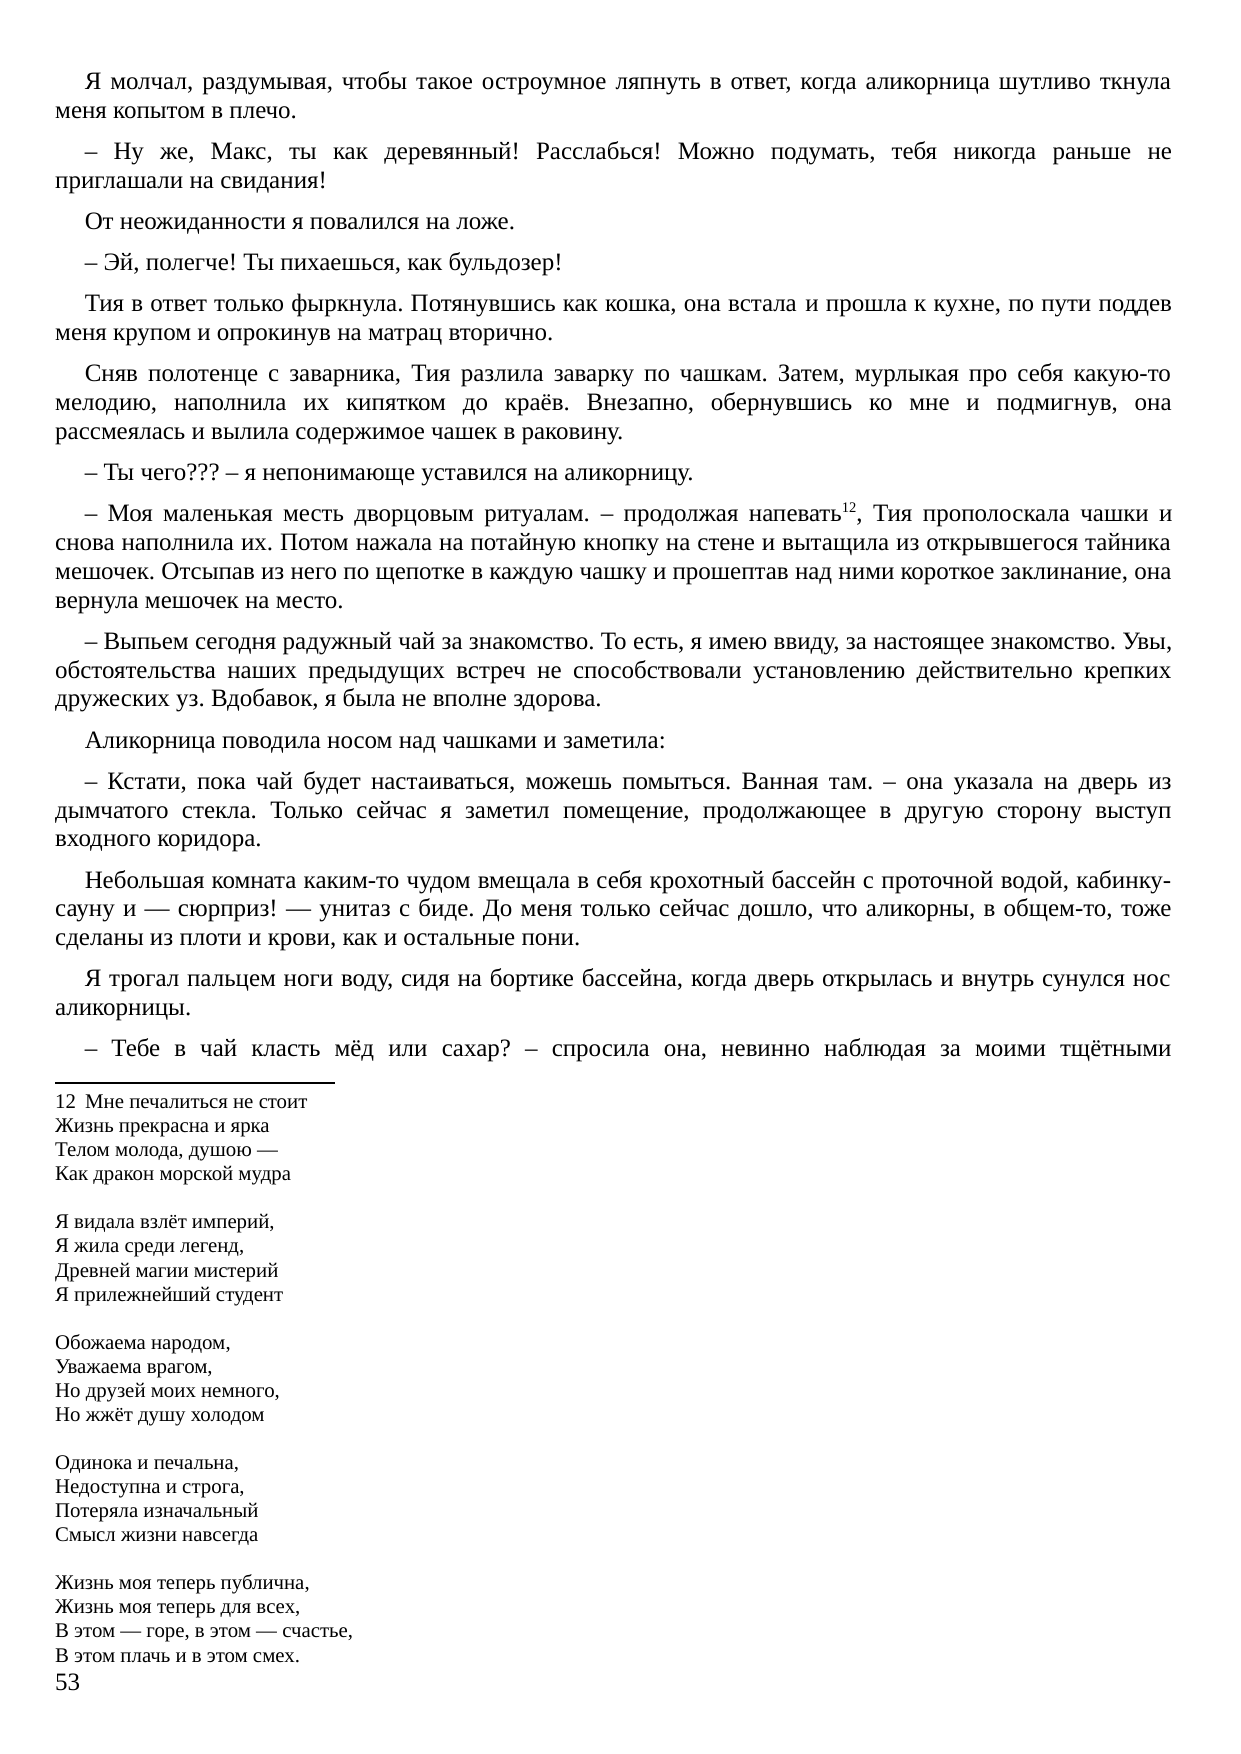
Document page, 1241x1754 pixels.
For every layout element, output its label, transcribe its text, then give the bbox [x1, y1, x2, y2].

text Я молчал, раздумывая, чтобы такое остроумное ляпнуть в ответ, когда аликорница шутливо ткнула меня копытом в плечо. [55, 66, 1173, 123]
text – Моя маленькая месть дворцовым ритуалам. – продолжая напевать, Тия прополоскала чашки и снова наполнила их. Потом нажала на потайную кнопку на стене и вытащила из открывшегося тайника мешочек. Отсыпав из него по щепотке в каждую чашку и прошептав над ними короткое заклинание, она вернула мешочек на место. [55, 498, 1173, 613]
text – Кстати, пока чай будет настаиваться, можешь помыться. Ванная там. – она указала на дверь из дымчатого стекла. Только сейчас я заметил помещение, продолжающее в другую сторону выступ входного коридора. [55, 766, 1173, 852]
text Но друзей моих немного, [55, 1378, 1173, 1402]
text – Эй, полегче! Ты пихаешься, как бульдозер! [55, 247, 1173, 276]
text Я прилежнейший студент [55, 1282, 1173, 1306]
text Я трогал пальцем ноги воду, сидя на бортике бассейна, когда дверь открылась и внутрь сунулся нос аликорницы. [55, 963, 1173, 1021]
text Жизнь моя теперь публична, [55, 1570, 1173, 1594]
text – Тебе в чай класть мёд или сахар? – спросила она, невинно наблюдая за моими тщётными [55, 1033, 1173, 1062]
text Мне печалиться не стоит [55, 1089, 1173, 1113]
text Недоступна и строга, [55, 1474, 1173, 1498]
text Смысл жизни навсегда [55, 1522, 1173, 1546]
text Уважаема врагом, [55, 1354, 1173, 1378]
text Небольшая комната каким-то чудом вмещала в себя крохотный бассейн с проточной водой, кабинку-сауну и — сюрприз! — унитаз с биде. До меня только сейчас дошло, что аликорны, в общем-то, тоже сделаны из плоти и крови, как и остальные пони. [55, 865, 1173, 951]
text Потеряла изначальный [55, 1498, 1173, 1522]
text Но жжёт душу холодом [55, 1402, 1173, 1426]
text Аликорница поводила носом над чашками и заметила: [55, 725, 1173, 753]
text Как дракон морской мудра [55, 1161, 1173, 1185]
text Обожаема народом, [55, 1330, 1173, 1354]
text Тия в ответ только фыркнула. Потянувшись как кошка, она встала и прошла к кухне, по пути поддев меня крупом и опрокинув на матрац вторично. [55, 288, 1173, 346]
text Телом молода, душою — [55, 1137, 1173, 1161]
text Древней магии мистерий [55, 1257, 1173, 1282]
text – Ну же, Макс, ты как деревянный! Расслабься! Можно подумать, тебя никогда раньше не приглашали на свидания! [55, 136, 1173, 193]
text Жизнь прекрасна и ярка [55, 1113, 1173, 1137]
text От неожиданности я повалился на ложе. [55, 206, 1173, 235]
text Одинока и печальна, [55, 1450, 1173, 1474]
text В этом — горе, в этом — счастье, [55, 1618, 1173, 1642]
text Жизнь моя теперь для всех, [55, 1594, 1173, 1618]
text Сняв полотенце с заварника, Тия разлила заварку по чашкам. Затем, мурлыкая про себя какую-то мелодию, наполнила их кипятком до краёв. Внезапно, обернувшись ко мне и подмигнув, она рассмеялась и вылила содержимое чашек в раковину. [55, 358, 1173, 445]
text В этом плачь и в этом смех. [55, 1642, 1173, 1667]
text Я жила среди легенд, [55, 1233, 1173, 1257]
text – Ты чего??? – я непонимающе уставился на аликорницу. [55, 457, 1173, 486]
text – Выпьем сегодня радужный чай за знакомство. То есть, я имею ввиду, за настоящее знакомство. Увы, обстоятельства наших предыдущих встреч не способствовали установлению действительно крепких дружеских уз. Вдобавок, я была не вполне здорова. [55, 626, 1173, 712]
text Я видала взлёт империй, [55, 1209, 1173, 1233]
